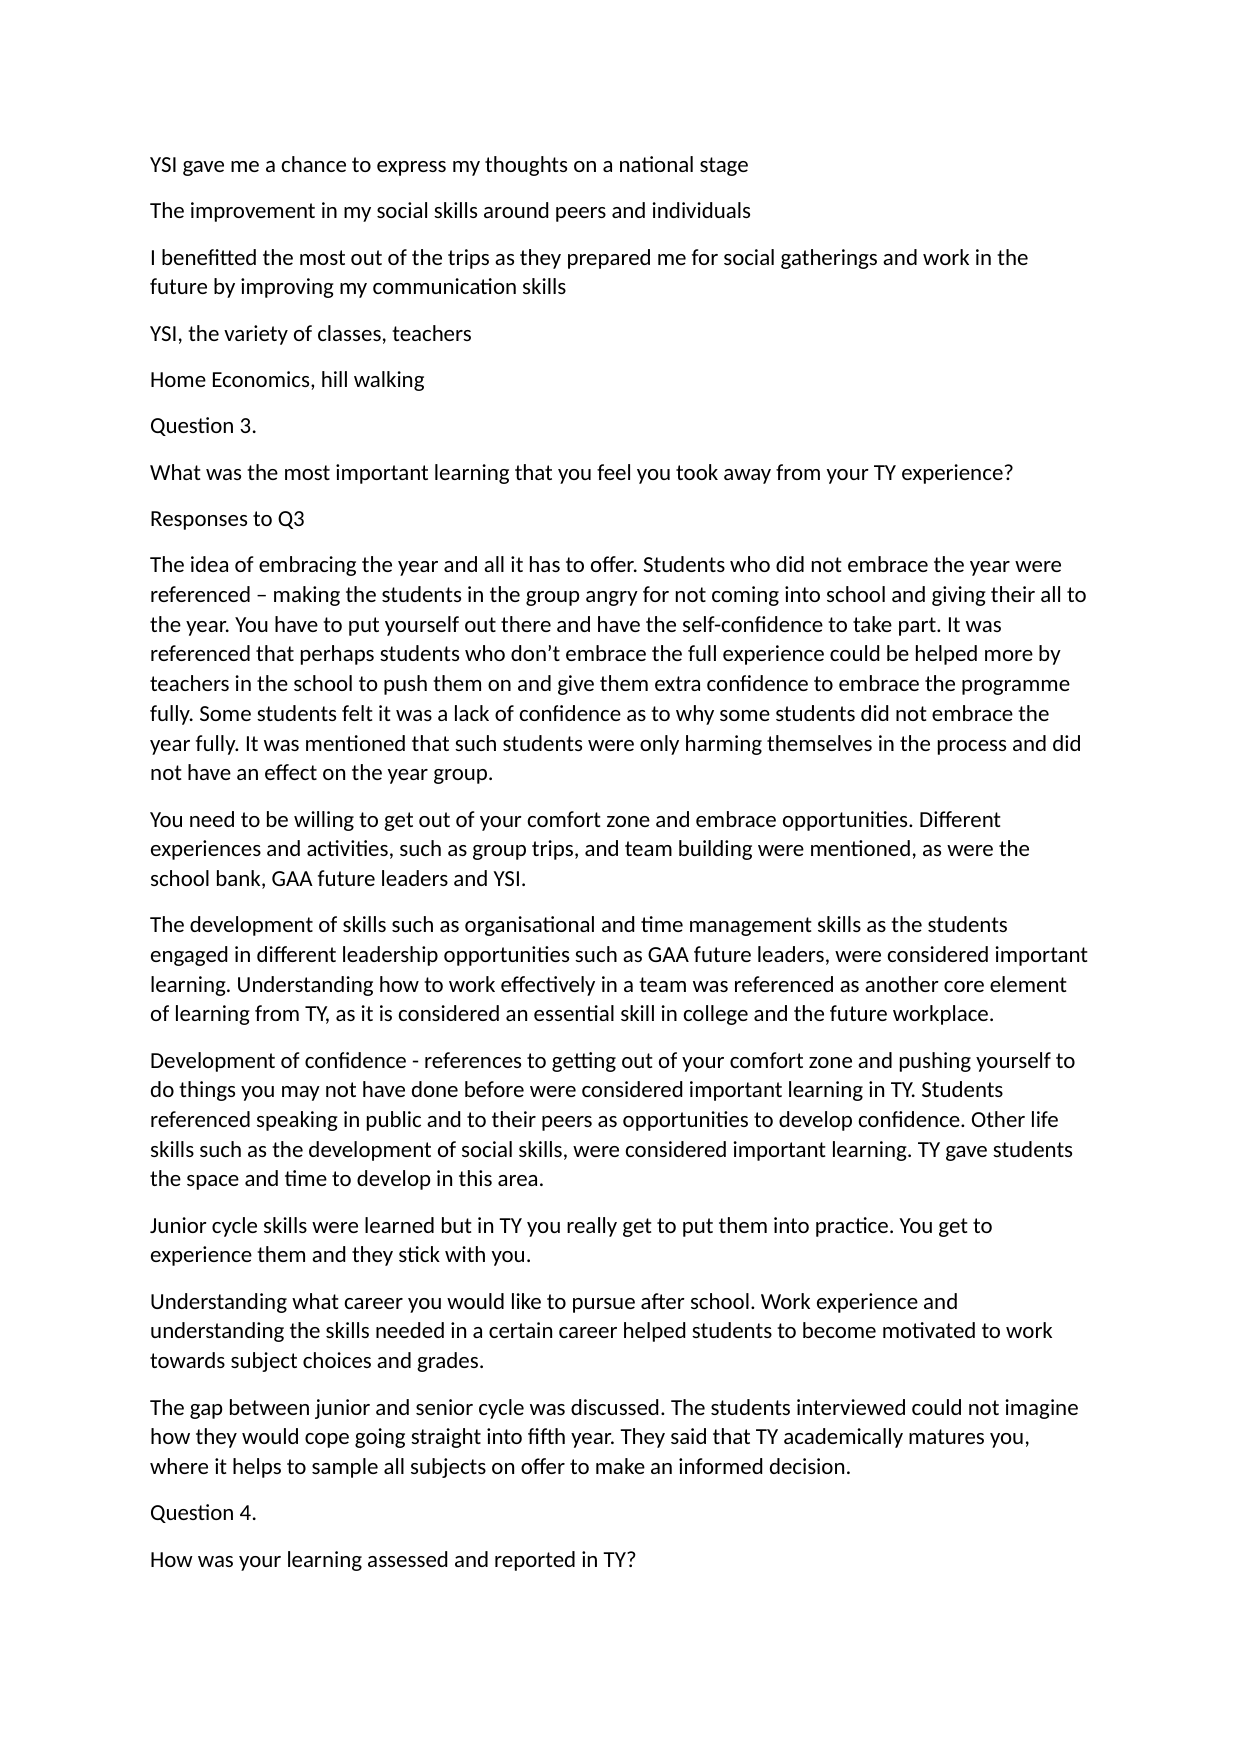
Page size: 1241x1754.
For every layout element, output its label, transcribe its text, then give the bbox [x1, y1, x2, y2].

text The development of skills such as organisational and time management skills as the students engaged in different leadership opportunities such as GAA future leaders, were considered important learning. Understanding how to work effectively in a team was referenced as another core element of learning from TY, as it is considered an essential skill in college and the future workplace. [150, 910, 1090, 1027]
text The gap between junior and senior cycle was discussed. The students interviewed could not imagine how they would cope going straight into fifth year. They said that TY academically matures you, where it helps to sample all subjects on offer to make an informed decision. [150, 1393, 1090, 1480]
text I benefitted the most out of the trips as they prepared me for social gatherings and work in the future by improving my communication skills [150, 243, 1090, 300]
text Question 3. [150, 411, 1090, 439]
text The improvement in my social skills around peers and individuals [150, 196, 1090, 224]
text Home Economics, hill walking [150, 365, 1090, 393]
text Junior cycle skills were learned but in TY you really get to put them into practice. You get to experience them and they stick with you. [150, 1211, 1090, 1269]
text YSI, the variety of classes, teachers [150, 319, 1090, 347]
text How was your learning assessed and reported in TY? [150, 1545, 1090, 1573]
text You need to be willing to get out of your comfort zone and embrace opportunities. Different experiences and activities, such as group trips, and team building were mentioned, as were the school bank, GAA future leaders and YSI. [150, 805, 1090, 892]
text What was the most important learning that you feel you took away from your TY experience? [150, 458, 1090, 486]
text Development of confidence - references to getting out of your comfort zone and pushing yourself to do things you may not have done before were considered important learning in TY. Students referenced speaking in public and to their peers as opportunities to develop confidence. Other life skills such as the development of social skills, were considered important learning. TY gave students the space and time to develop in this area. [150, 1046, 1090, 1193]
text The idea of embracing the year and all it has to offer. Students who did not embrace the year were referenced – making the students in the group angry for not coming into school and giving their all to the year. You have to put yourself out there and have the self-confidence to take part. It was referenced that perhaps students who don’t embrace the full experience could be helped more by teachers in the school to push them on and give them extra confidence to embrace the programme fully. Some students felt it was a lack of confidence as to why some students did not embrace the year fully. It was mentioned that such students were only harming themselves in the process and did not have an effect on the year group. [150, 551, 1090, 786]
text Responses to Q3 [150, 504, 1090, 532]
text Question 4. [150, 1498, 1090, 1526]
text Understanding what career you would like to pursue after school. Work experience and understanding the skills needed in a certain career helped students to become motivated to work towards subject choices and grades. [150, 1287, 1090, 1374]
text YSI gave me a chance to express my thoughts on a national stage [150, 150, 1090, 178]
